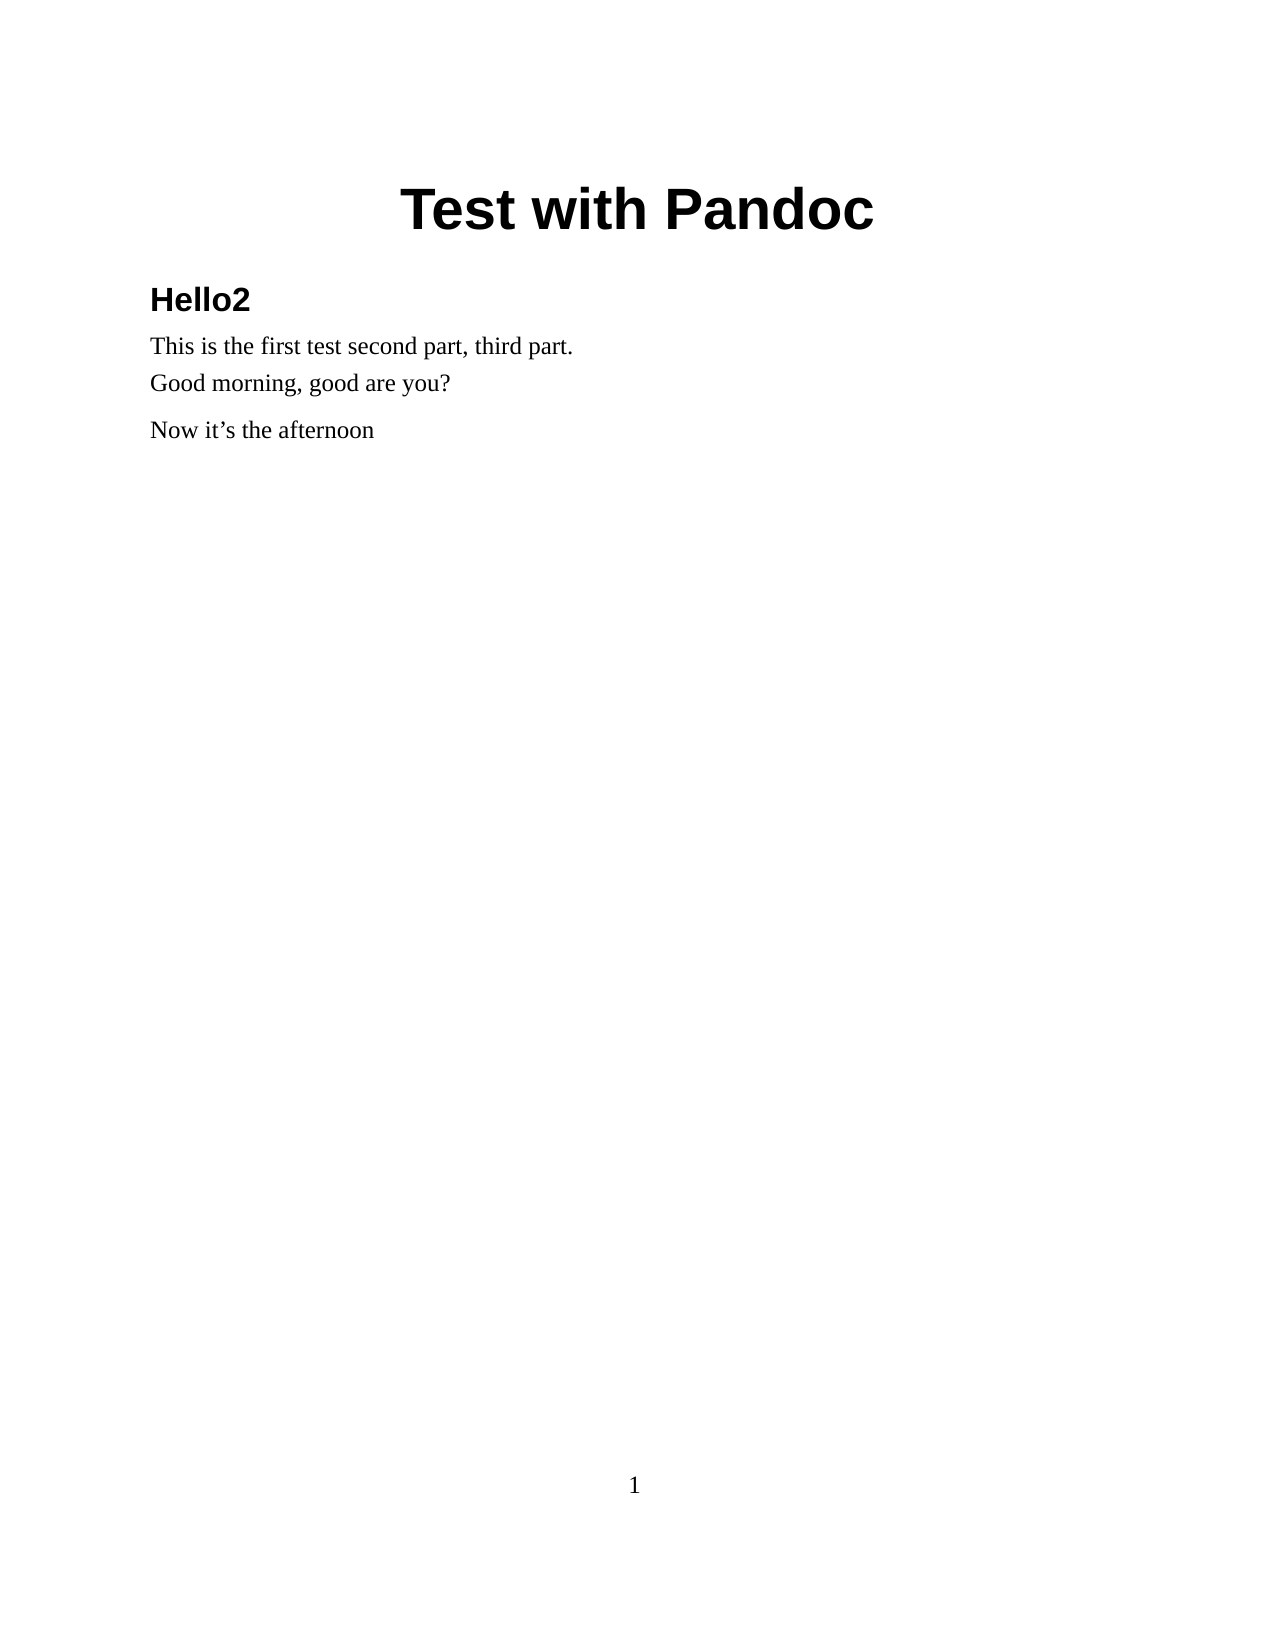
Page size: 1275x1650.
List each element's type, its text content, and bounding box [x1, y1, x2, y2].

text Good morning, good are you? [150, 368, 1125, 397]
title Test with Pandoc [150, 175, 1125, 242]
text This is the first test second part, third part. [150, 331, 1125, 359]
subtitle Hello2 [150, 279, 1125, 318]
text Now it’s the afternoon [150, 415, 1125, 444]
